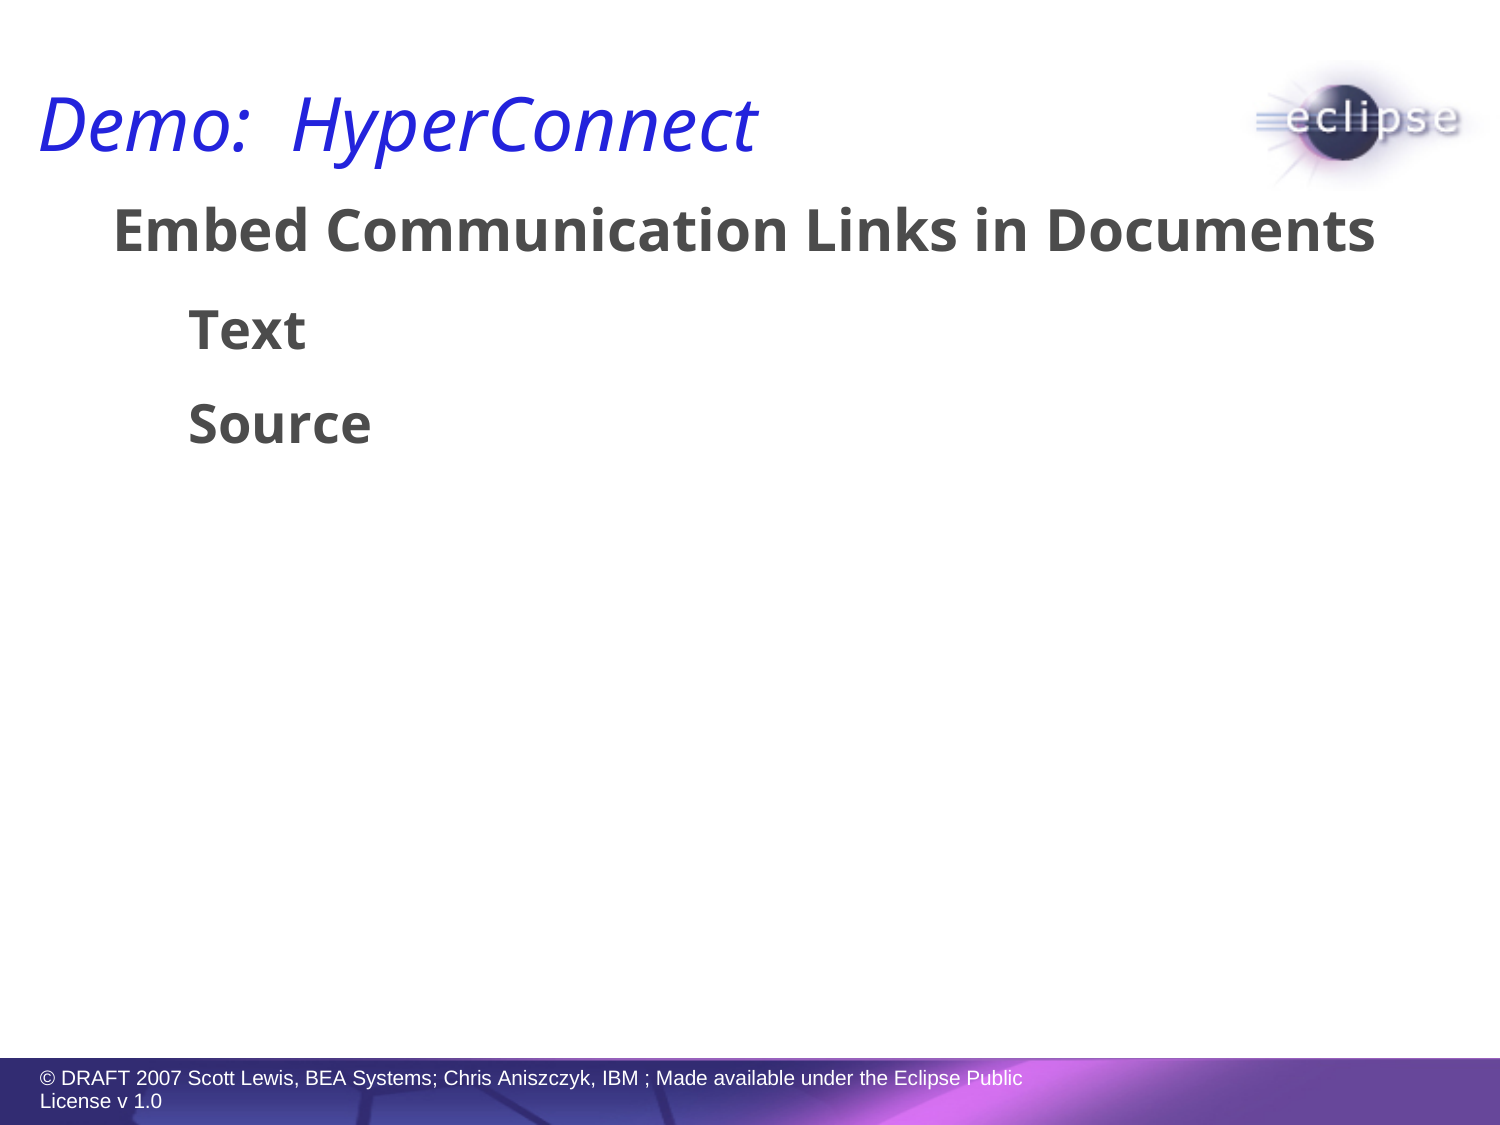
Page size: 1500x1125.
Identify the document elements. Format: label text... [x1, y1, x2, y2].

list Embed Communication Links in Documents Text Source [112, 187, 1388, 1006]
title Demo: HyperConnect [37, 78, 1234, 170]
picture [0, 1058, 1500, 1125]
picture [1222, 60, 1500, 191]
